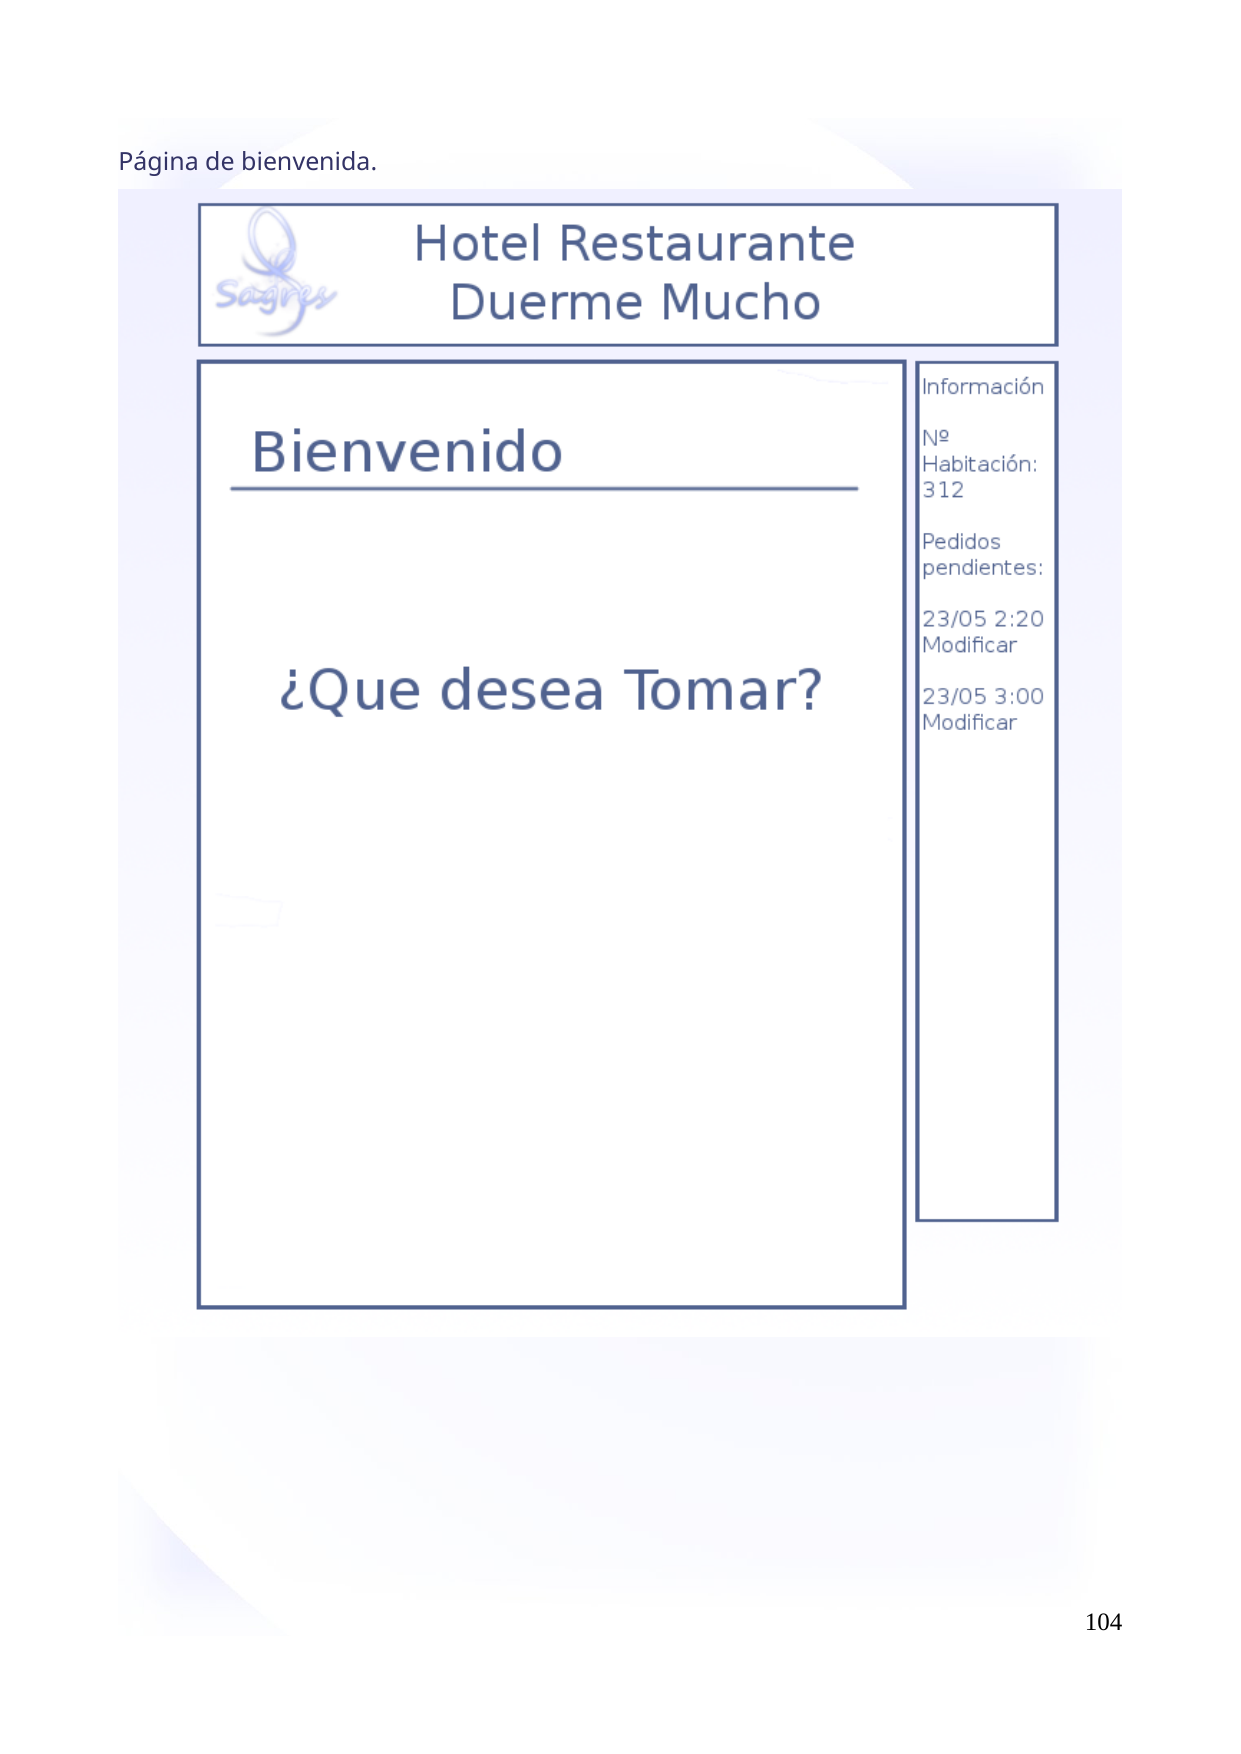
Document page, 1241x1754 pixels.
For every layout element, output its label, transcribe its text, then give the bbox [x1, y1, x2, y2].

picture [118, 118, 1122, 143]
picture [118, 177, 1122, 1636]
subtitle Página de bienvenida. [118, 143, 1122, 177]
